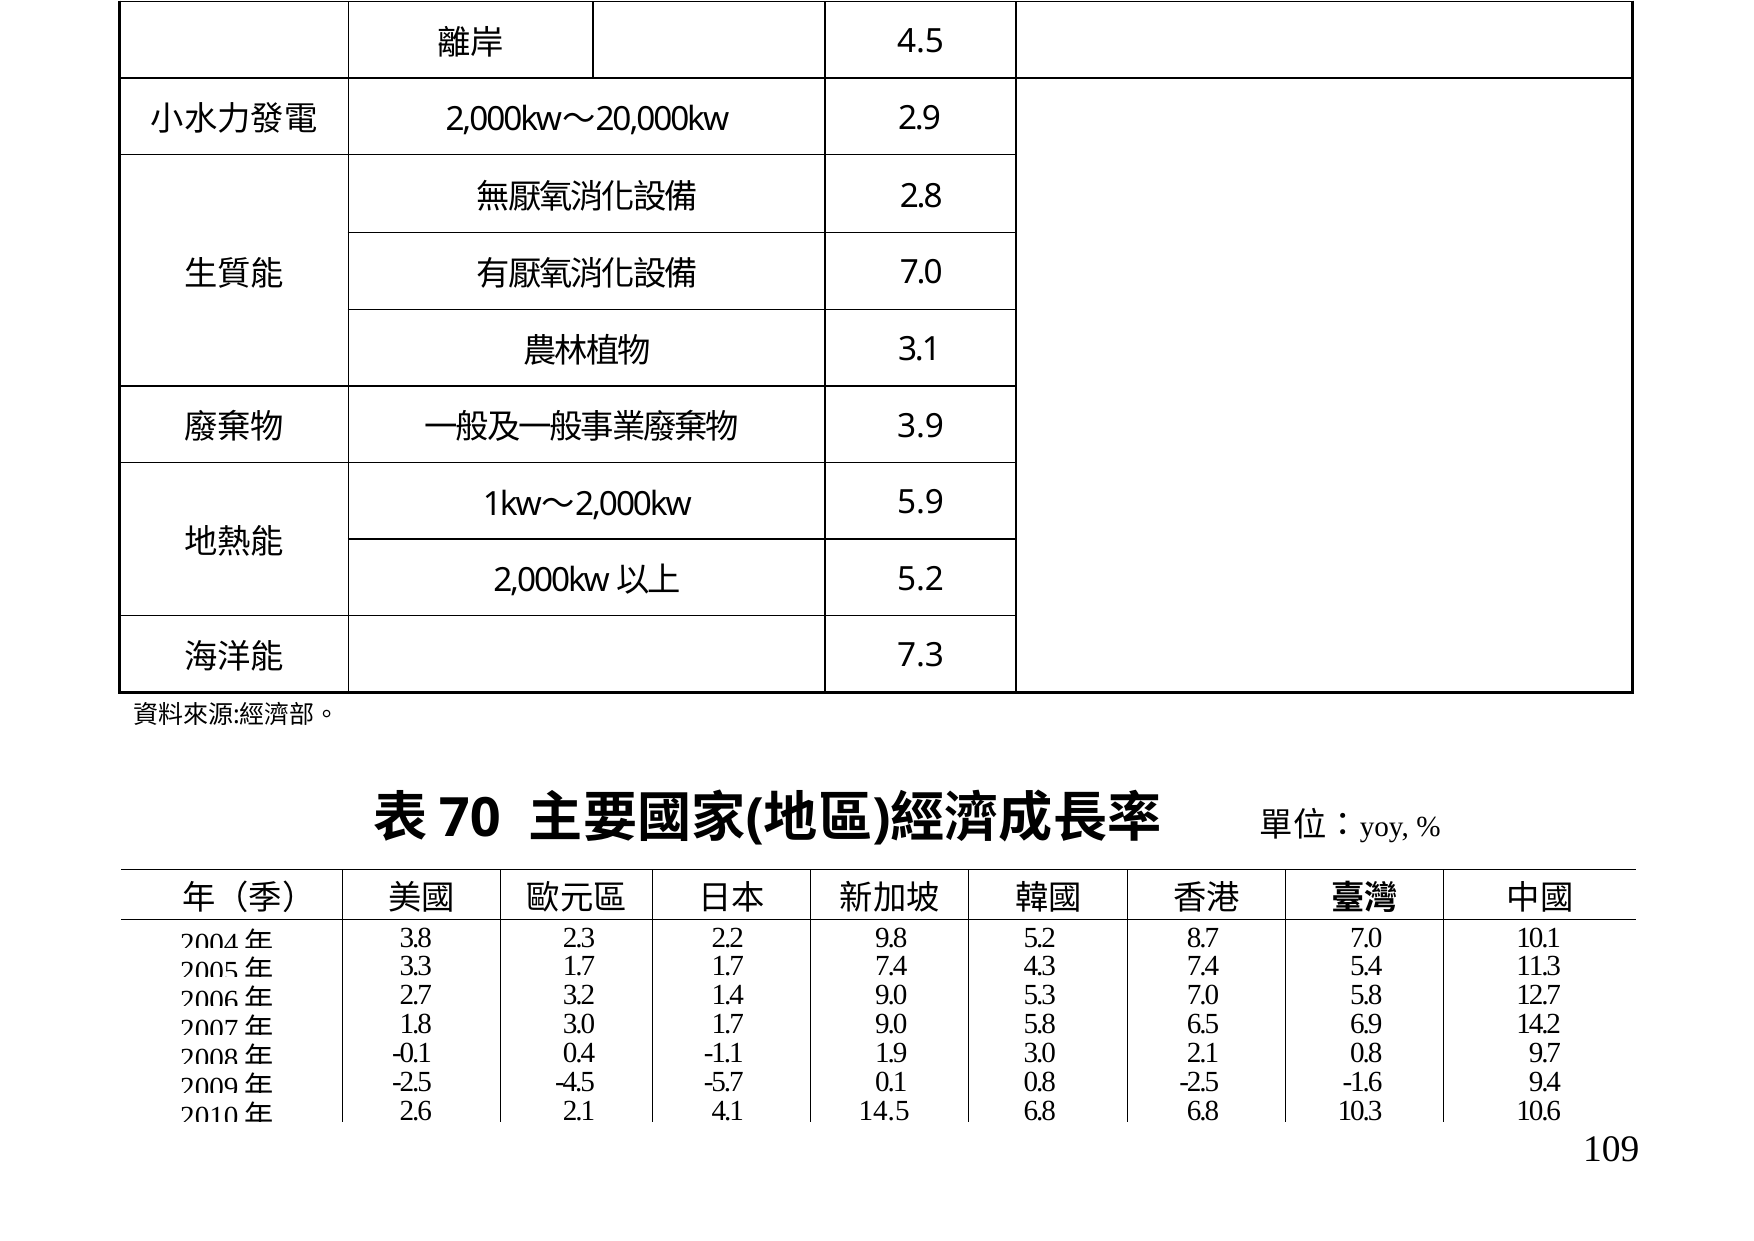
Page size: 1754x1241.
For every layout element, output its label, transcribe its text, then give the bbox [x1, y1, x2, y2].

table_cell 3.2 [501, 977, 652, 1006]
table_cell 14.5 [811, 1093, 968, 1122]
table_cell 2,000kw以上 [349, 540, 824, 615]
table_cell 2.1 [501, 1093, 652, 1122]
table_cell 1kw～2,000kw [349, 463, 824, 538]
table_cell 廢棄物 [121, 387, 348, 462]
table_cell 11.3 [1444, 948, 1636, 977]
table_cell [349, 616, 824, 691]
table_cell 2009年 [121, 1064, 342, 1093]
table_cell 無厭氧消化設備 [349, 155, 824, 232]
table_cell 2,000kw～20,000kw [349, 79, 824, 154]
table_cell 7.4 [1128, 948, 1285, 977]
table_cell -0.1 [343, 1035, 500, 1064]
table_cell 2004年 [121, 920, 342, 948]
table_cell 7.0 [1128, 977, 1285, 1006]
table_cell 1.7 [653, 1006, 810, 1035]
table_cell 1.4 [653, 977, 810, 1006]
table_header 中國 [1444, 870, 1636, 919]
table_cell 2.8 [826, 155, 1015, 232]
table_cell 一般及一般事業廢棄物 [349, 387, 824, 462]
table_cell 小水力發電 [121, 79, 348, 154]
table_cell 6.8 [1128, 1093, 1285, 1122]
table_cell 0.1 [811, 1064, 968, 1093]
table_cell 0.8 [1286, 1035, 1443, 1064]
table_cell 10.1 [1444, 920, 1636, 948]
table_cell 6.9 [1286, 1006, 1443, 1035]
table_cell 5.2 [969, 920, 1127, 948]
table_cell 地熱能 [121, 463, 348, 615]
table_cell 1.7 [653, 948, 810, 977]
table_cell 9.8 [811, 920, 968, 948]
table_cell 2.3 [501, 920, 652, 948]
table_cell 2005年 [121, 948, 342, 977]
table_header 新加坡 [811, 870, 968, 919]
table_header 歐元區 [501, 870, 652, 919]
table_cell 10.3 [1286, 1093, 1443, 1122]
table_cell 1.7 [501, 948, 652, 977]
table_cell 1.9 [811, 1035, 968, 1064]
table_cell 2006年 [121, 977, 342, 1006]
table_cell 9.0 [811, 1006, 968, 1035]
table_cell 0.8 [969, 1064, 1127, 1093]
table_header 香港 [1128, 870, 1285, 919]
table_cell 5.8 [1286, 977, 1443, 1006]
table_cell 6.8 [969, 1093, 1127, 1122]
table_cell 5.2 [826, 540, 1015, 615]
table_header 日本 [653, 870, 810, 919]
table_header 年（季） [121, 870, 342, 919]
table_cell 3.3 [343, 948, 500, 977]
table_cell [1017, 79, 1631, 691]
table_cell 9.7 [1444, 1035, 1636, 1064]
table_cell 9.0 [811, 977, 968, 1006]
table_header 美國 [343, 870, 500, 919]
table_cell 0.4 [501, 1035, 652, 1064]
table_cell 3.8 [343, 920, 500, 948]
text 資料來源:經濟部。 [103, 694, 1639, 732]
table_cell 7.0 [1286, 920, 1443, 948]
table_cell 7.0 [826, 233, 1015, 308]
table_cell 7.4 [811, 948, 968, 977]
table_cell 4.3 [969, 948, 1127, 977]
table_cell 2.6 [343, 1093, 500, 1122]
table_cell 5.8 [969, 1006, 1127, 1035]
table_cell 3.9 [826, 387, 1015, 462]
table_cell 有厭氧消化設備 [349, 233, 824, 308]
table_cell 2.2 [653, 920, 810, 948]
table_cell 海洋能 [121, 616, 348, 691]
table_cell -5.7 [653, 1064, 810, 1093]
table_cell [594, 2, 824, 77]
table_cell 8.7 [1128, 920, 1285, 948]
table_cell 4.1 [653, 1093, 810, 1122]
table_cell 2.9 [826, 79, 1015, 154]
table_cell 2010年 [121, 1093, 342, 1122]
table_cell -2.5 [1128, 1064, 1285, 1093]
table_header 臺灣 [1286, 870, 1443, 919]
table_cell 10.6 [1444, 1093, 1636, 1122]
table_cell 生質能 [121, 155, 348, 385]
table_cell 2007年 [121, 1006, 342, 1035]
table_cell 2008年 [121, 1035, 342, 1064]
table_cell 3.0 [969, 1035, 1127, 1064]
table_cell 3.0 [501, 1006, 652, 1035]
table_cell 6.5 [1128, 1006, 1285, 1035]
table_cell -4.5 [501, 1064, 652, 1093]
table_cell 9.4 [1444, 1064, 1636, 1093]
table_cell 2.7 [343, 977, 500, 1006]
table_cell 5.3 [969, 977, 1127, 1006]
table_cell 5.4 [1286, 948, 1443, 977]
text 表70 主要國家(地區)經濟成長率 單位：yoy, % [103, 757, 1639, 869]
table_cell 12.7 [1444, 977, 1636, 1006]
table_cell 5.9 [826, 463, 1015, 538]
table_cell 離岸 [349, 2, 592, 77]
table_cell -1.1 [653, 1035, 810, 1064]
table_cell 1.8 [343, 1006, 500, 1035]
table_cell 7.3 [826, 616, 1015, 691]
table_cell 14.2 [1444, 1006, 1636, 1035]
table_cell 2.1 [1128, 1035, 1285, 1064]
table_cell 3.1 [826, 310, 1015, 385]
table_header 韓國 [969, 870, 1127, 919]
table_cell -1.6 [1286, 1064, 1443, 1093]
table_cell 4.5 [826, 2, 1015, 77]
table_cell 農林植物 [349, 310, 824, 385]
table_cell -2.5 [343, 1064, 500, 1093]
